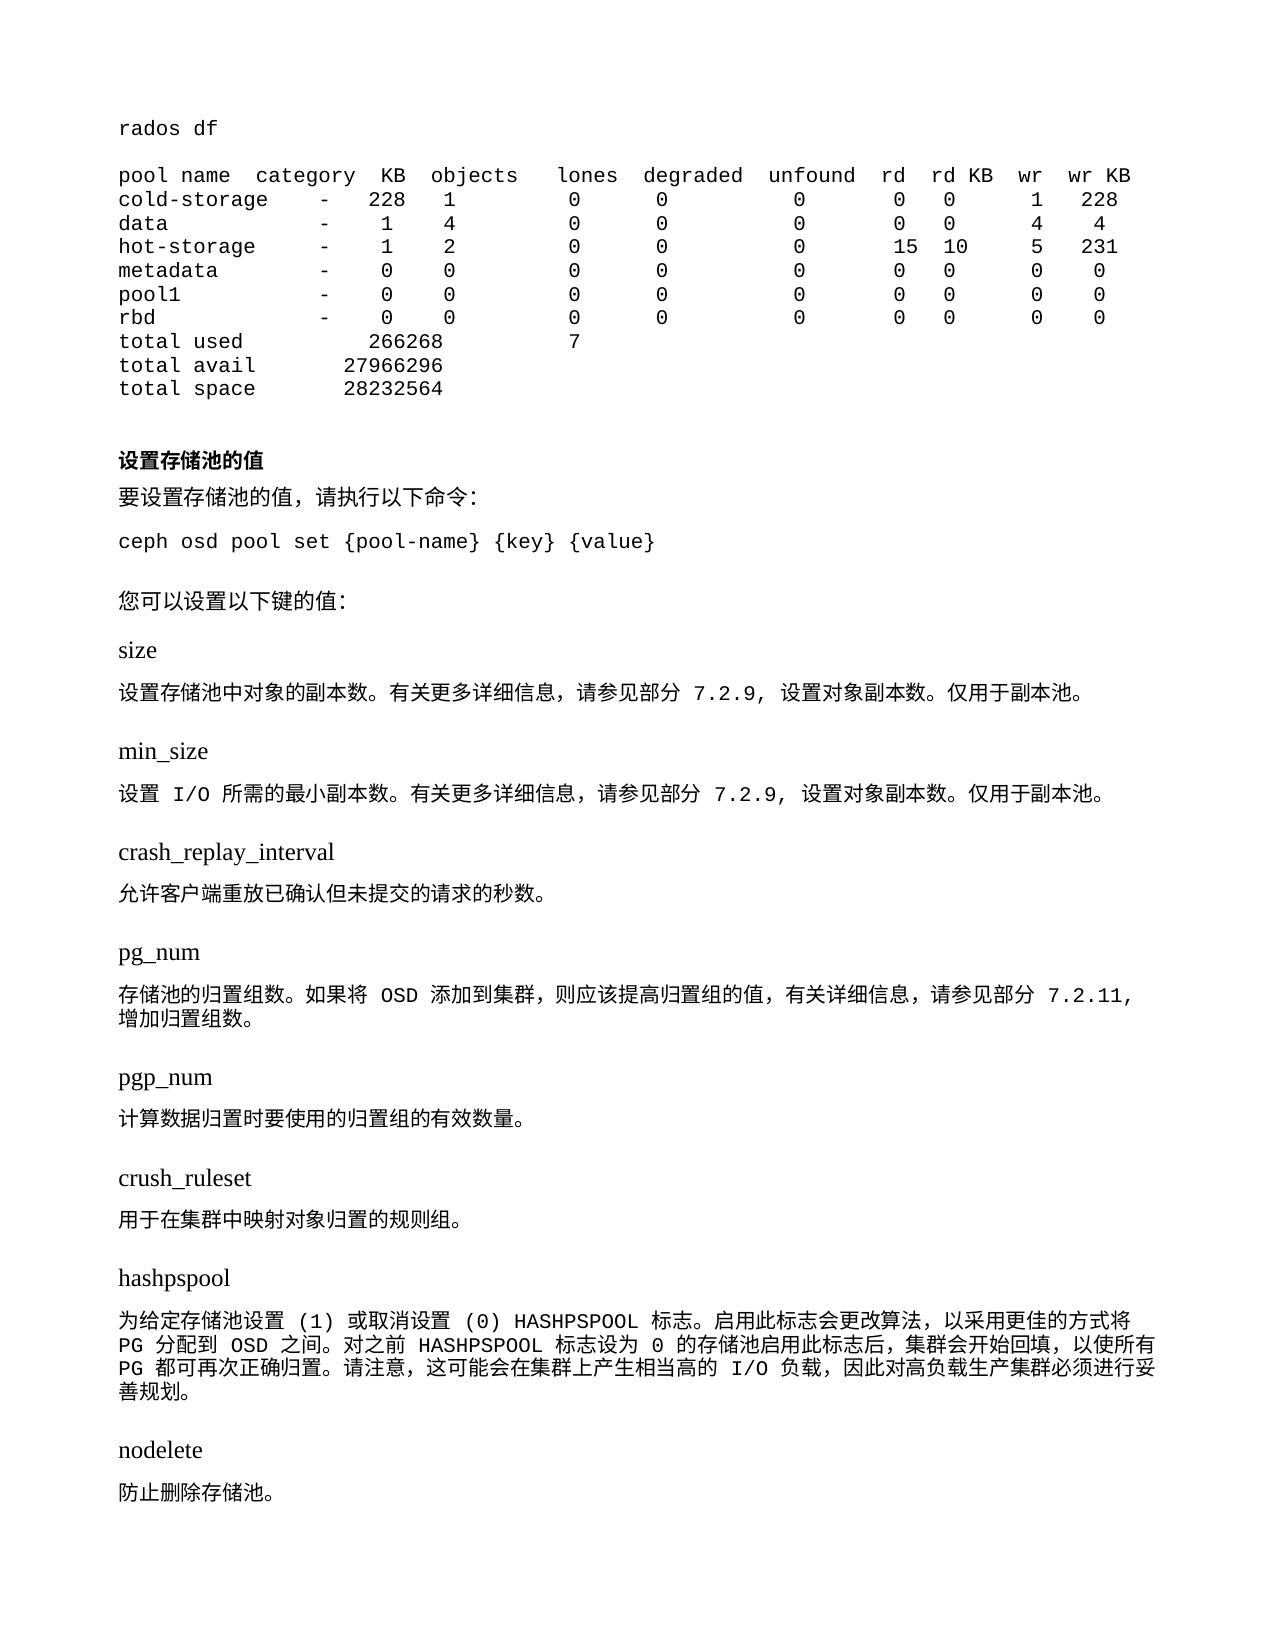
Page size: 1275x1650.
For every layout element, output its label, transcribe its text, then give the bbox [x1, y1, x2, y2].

text total avail 27966296 [118, 354, 1157, 378]
text pool1 - 0 0 0 0 0 0 0 0 0 [118, 284, 1157, 307]
text nodelete [118, 1435, 1157, 1464]
text ceph osd pool set {pool-name} {key} {value} [118, 531, 1157, 555]
text 要设置存储池的值，请执行以下命令： [118, 480, 1157, 512]
text 用于在集群中映射对象归置的规则组。 [118, 1210, 1157, 1234]
text total space 28232564 [118, 378, 1157, 402]
text pg_num [118, 937, 1157, 966]
text 存储池的归置组数。如果将 OSD 添加到集群，则应该提高归置组的值，有关详细信息，请参见部分 7.2.11, 增加归置组数。 [118, 985, 1157, 1032]
text 允许客户端重放已确认但未提交的请求的秒数。 [118, 884, 1157, 908]
text size [118, 635, 1157, 664]
text data - 1 4 0 0 0 0 0 4 4 [118, 213, 1157, 236]
text 计算数据归置时要使用的归置组的有效数量。 [118, 1109, 1157, 1133]
text 设置存储池中对象的副本数。有关更多详细信息，请参见部分 7.2.9, 设置对象副本数。仅用于副本池。 [118, 683, 1157, 707]
text metadata - 0 0 0 0 0 0 0 0 0 [118, 260, 1157, 284]
text cold-storage - 228 1 0 0 0 0 0 1 228 [118, 189, 1157, 213]
text hot-storage - 1 2 0 0 0 15 10 5 231 [118, 236, 1157, 260]
text min_size [118, 736, 1157, 765]
text 防止删除存储池。 [118, 1483, 1157, 1506]
text rados df [118, 118, 1157, 142]
text total used 266268 7 [118, 331, 1157, 354]
text pgp_num [118, 1062, 1157, 1091]
text hashpspool [118, 1263, 1157, 1292]
text 您可以设置以下键的值： [118, 584, 1157, 616]
text pool name category KB objects lones degraded unfound rd rd KB wr wr KB [118, 165, 1157, 189]
text crush_ruleset [118, 1163, 1157, 1191]
text 为给定存储池设置 (1) 或取消设置 (0) HASHPSPOOL 标志。启用此标志会更改算法，以采用更佳的方式将 PG 分配到 OSD 之间。对之前 HASHPSPOOL 标志设为 0 的存储池启用此标志后，集群会开始回填，以使所有 PG 都可再次正确归置。请注意，这可能会在集群上产生相当高的 I/O 负载，因此对高负载生产集群必须进行妥善规划。 [118, 1311, 1157, 1406]
text crash_replay_interval [118, 837, 1157, 866]
subtitle 设置存储池的值 [118, 444, 1157, 474]
text 设置 I/O 所需的最小副本数。有关更多详细信息，请参见部分 7.2.9, 设置对象副本数。仅用于副本池。 [118, 784, 1157, 807]
text rbd - 0 0 0 0 0 0 0 0 0 [118, 307, 1157, 331]
